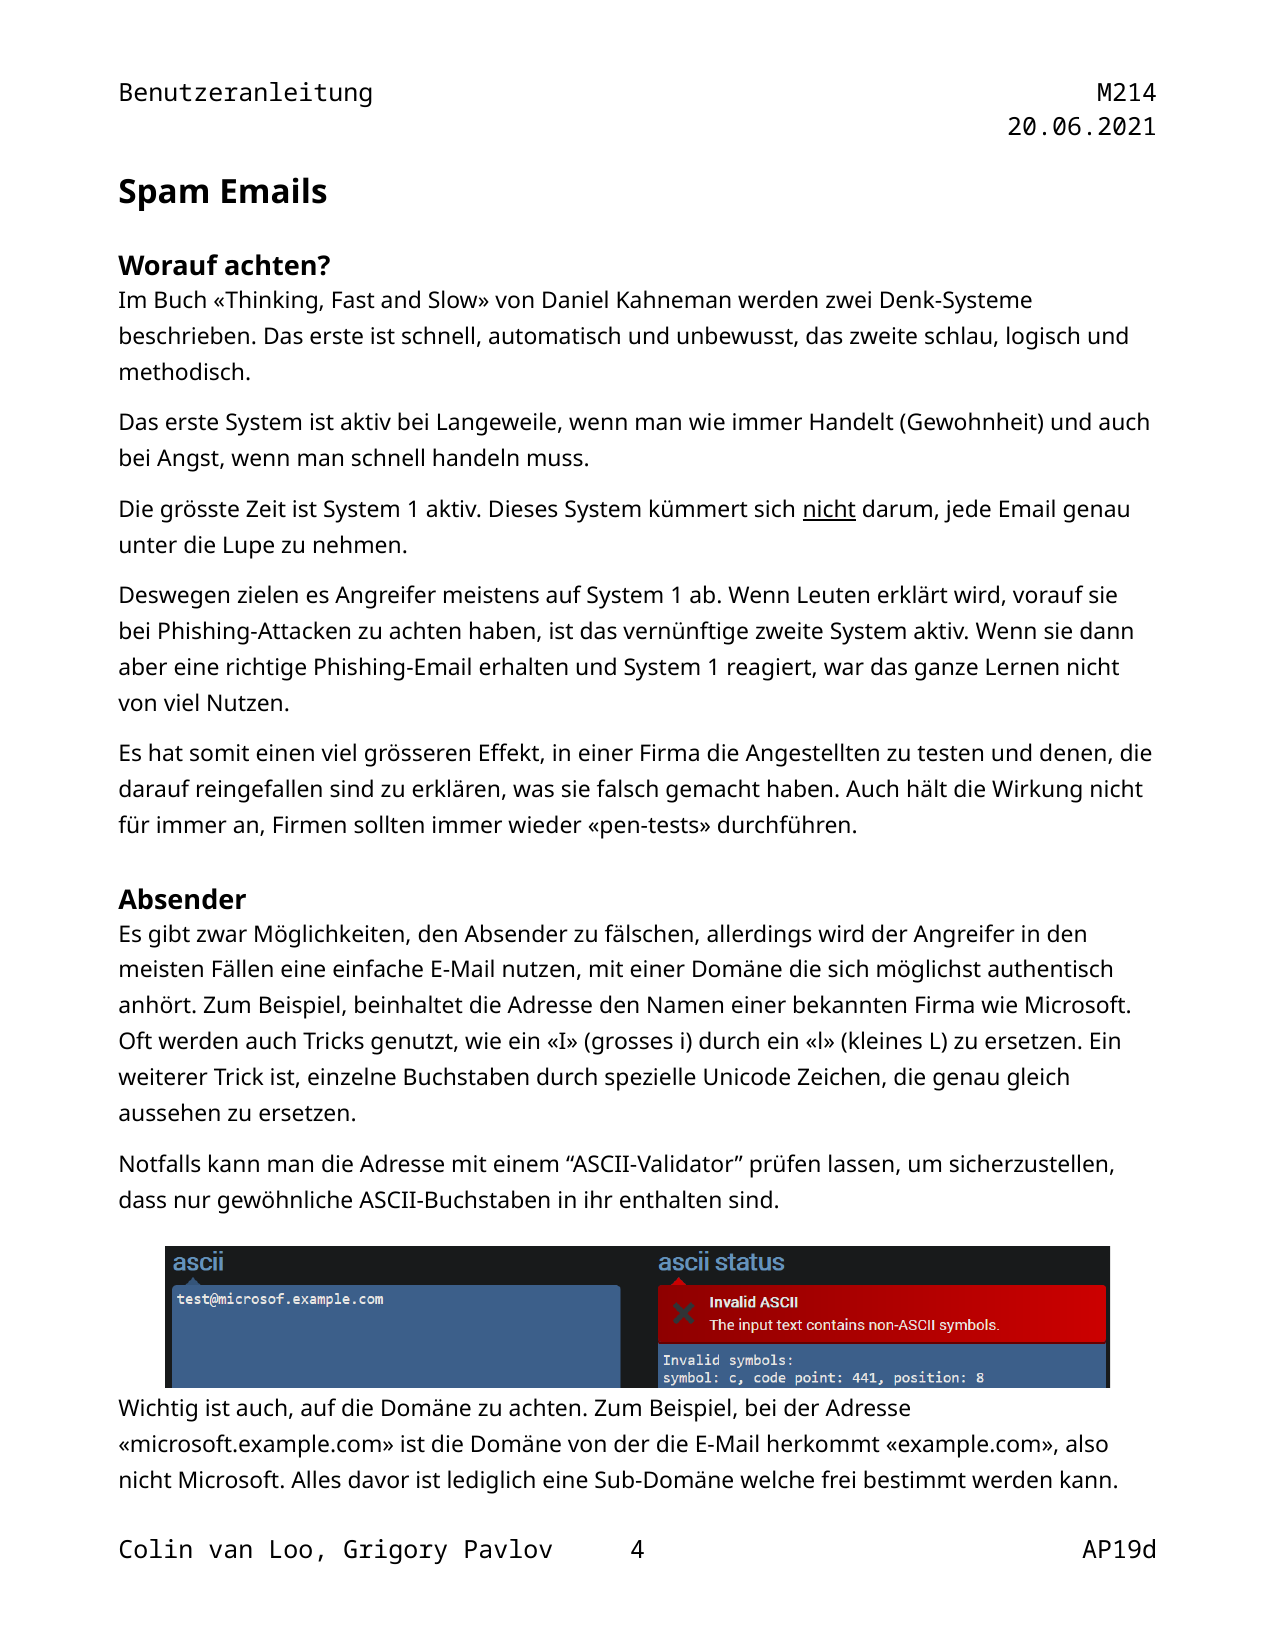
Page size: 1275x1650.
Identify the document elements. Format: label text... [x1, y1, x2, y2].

subtitle Worauf achten? [118, 247, 1157, 284]
text Das erste System ist aktiv bei Langeweile, wenn man wie immer Handelt (Gewohnheit) und auch bei Angst, wenn man schnell handeln muss. [118, 406, 1157, 473]
text Notfalls kann man die Adresse mit einem “ASCII-Validator” prüfen lassen, um sicherzustellen, dass nur gewöhnliche ASCII-Buchstaben in ihr enthalten sind. [118, 1148, 1157, 1215]
text Wichtig ist auch, auf die Domäne zu achten. Zum Beispiel, bei der Adresse «microsoft.example.com» ist die Domäne von der die E-Mail herkommt «example.com», also nicht Microsoft. Alles davor ist lediglich eine Sub-Domäne welche frei bestimmt werden kann. [118, 1234, 1157, 1495]
text Es hat somit einen viel grösseren Effekt, in einer Firma die Angestellten zu testen und denen, die darauf reingefallen sind zu erklären, was sie falsch gemacht haben. Auch hält die Wirkung nicht für immer an, Firmen sollten immer wieder «pen-tests» durchführen. [118, 737, 1157, 841]
text Es gibt zwar Möglichkeiten, den Absender zu fälschen, allerdings wird der Angreifer in den meisten Fällen eine einfache E-Mail nutzen, mit einer Domäne die sich möglichst authentisch anhört. Zum Beispiel, beinhaltet die Adresse den Namen einer bekannten Firma wie Microsoft. Oft werden auch Tricks genutzt, wie ein «I» (grosses i) durch ein «l» (kleines L) zu ersetzen. Ein weiterer Trick ist, einzelne Buchstaben durch spezielle Unicode Zeichen, die genau gleich aussehen zu ersetzen. [118, 917, 1157, 1128]
text Die grösste Zeit ist System 1 aktiv. Dieses System kümmert sich nicht darum, jede Email genau unter die Lupe zu nehmen. [118, 493, 1157, 560]
text Im Buch «Thinking, Fast and Slow» von Daniel Kahneman werden zwei Denk-Systeme beschrieben. Das erste ist schnell, automatisch und unbewusst, das zweite schlau, logisch und methodisch. [118, 284, 1157, 387]
subtitle Spam Emails [118, 168, 1157, 213]
text Deswegen zielen es Angreifer meistens auf System 1 ab. Wenn Leuten erklärt wird, vorauf sie bei Phishing-Attacken zu achten haben, ist das vernünftige zweite System aktiv. Wenn sie dann aber eine richtige Phishing-Email erhalten und System 1 reagiert, war das ganze Lernen nicht von viel Nutzen. [118, 579, 1157, 718]
subtitle Absender [118, 881, 1157, 917]
